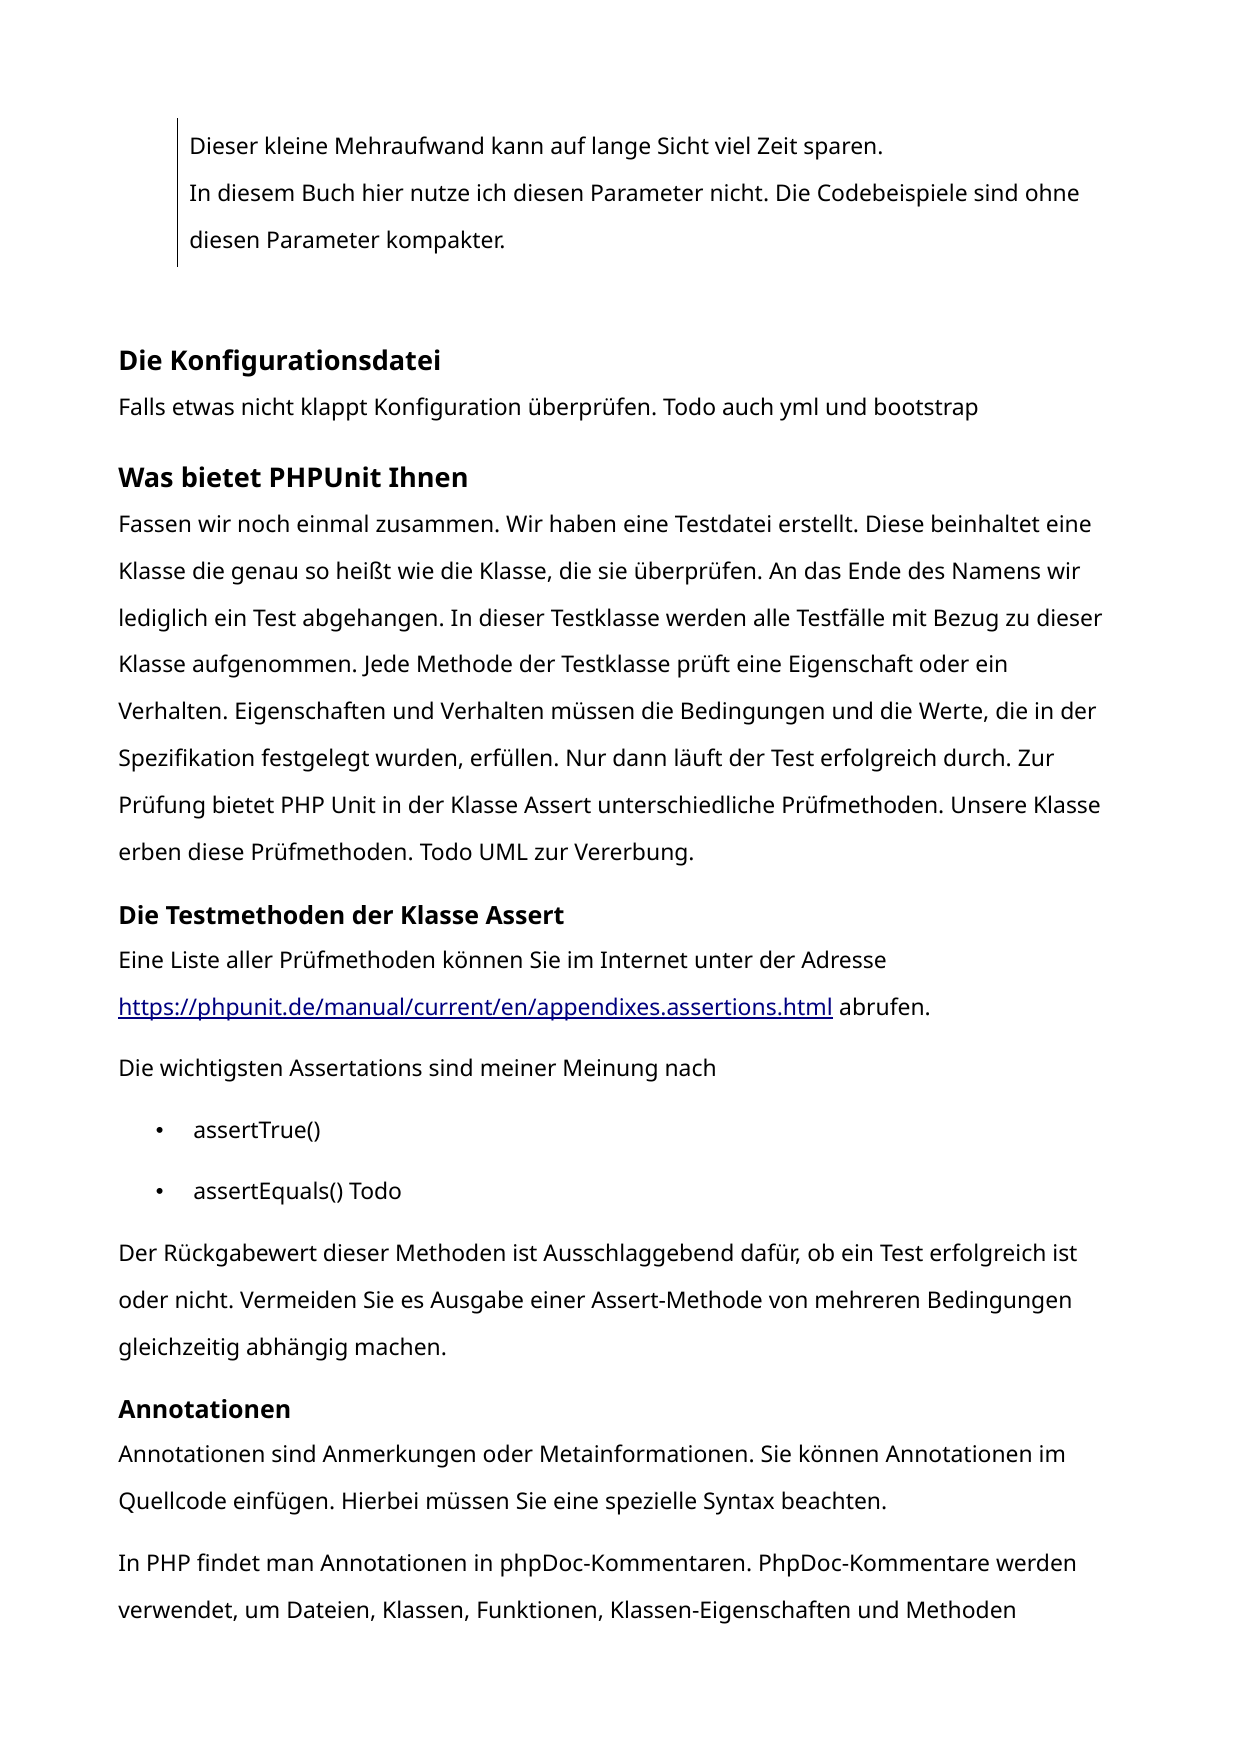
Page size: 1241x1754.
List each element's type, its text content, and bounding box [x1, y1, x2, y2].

text Der Rückgabewert dieser Methoden ist Ausschlaggebend dafür, ob ein Test erfolgreich ist oder nicht. Vermeiden Sie es Ausgabe einer Assert-Methode von mehreren Bedingungen gleichzeitig abhängig machen. [118, 1237, 1122, 1362]
subtitle Annotationen [118, 1392, 1122, 1426]
subtitle Die Konfigurationsdatei [118, 341, 1122, 378]
text Eine Liste aller Prüfmethoden können Sie im Internet unter der Adresse https://phpunit.de/manual/current/en/appendixes.assertions.html abrufen. [118, 944, 1122, 1022]
subtitle Was bietet PHPUnit Ihnen [118, 458, 1122, 495]
text Annotationen sind Anmerkungen oder Metainformationen. Sie können Annotationen im Quellcode einfügen. Hierbei müssen Sie eine spezielle Syntax beachten. [118, 1438, 1122, 1517]
text Dieser kleine Mehraufwand kann auf lange Sicht viel Zeit sparen. In diesem Buch hier nutze ich diesen Parameter nicht. Die Codebeispiele sind ohne diesen Parameter kompakter. [178, 118, 1122, 267]
list assertTrue() [156, 1114, 1122, 1145]
text In PHP findet man Annotationen in phpDoc-Kommentaren. PhpDoc-Kommentare werden verwendet, um Dateien, Klassen, Funktionen, Klassen-Eigenschaften und Methoden [118, 1547, 1122, 1625]
text Fassen wir noch einmal zusammen. Wir haben eine Testdatei erstellt. Diese beinhaltet eine Klasse die genau so heißt wie die Klasse, die sie überprüfen. An das Ende des Namens wir lediglich ein Test abgehangen. In dieser Testklasse werden alle Testfälle mit Bezug zu dieser Klasse aufgenommen. Jede Methode der Testklasse prüft eine Eigenschaft oder ein Verhalten. Eigenschaften und Verhalten müssen die Bedingungen und die Werte, die in der Spezifikation festgelegt wurden, erfüllen. Nur dann läuft der Test erfolgreich durch. Zur Prüfung bietet PHP Unit in der Klasse Assert unterschiedliche Prüfmethoden. Unsere Klasse erben diese Prüfmethoden. Todo UML zur Vererbung. [118, 508, 1122, 867]
text Falls etwas nicht klappt Konfiguration überprüfen. Todo auch yml und bootstrap [118, 391, 1122, 422]
list assertEquals() Todo [156, 1175, 1122, 1206]
text Die wichtigsten Assertations sind meiner Meinung nach [118, 1052, 1122, 1083]
subtitle Die Testmethoden der Klasse Assert [118, 897, 1122, 931]
